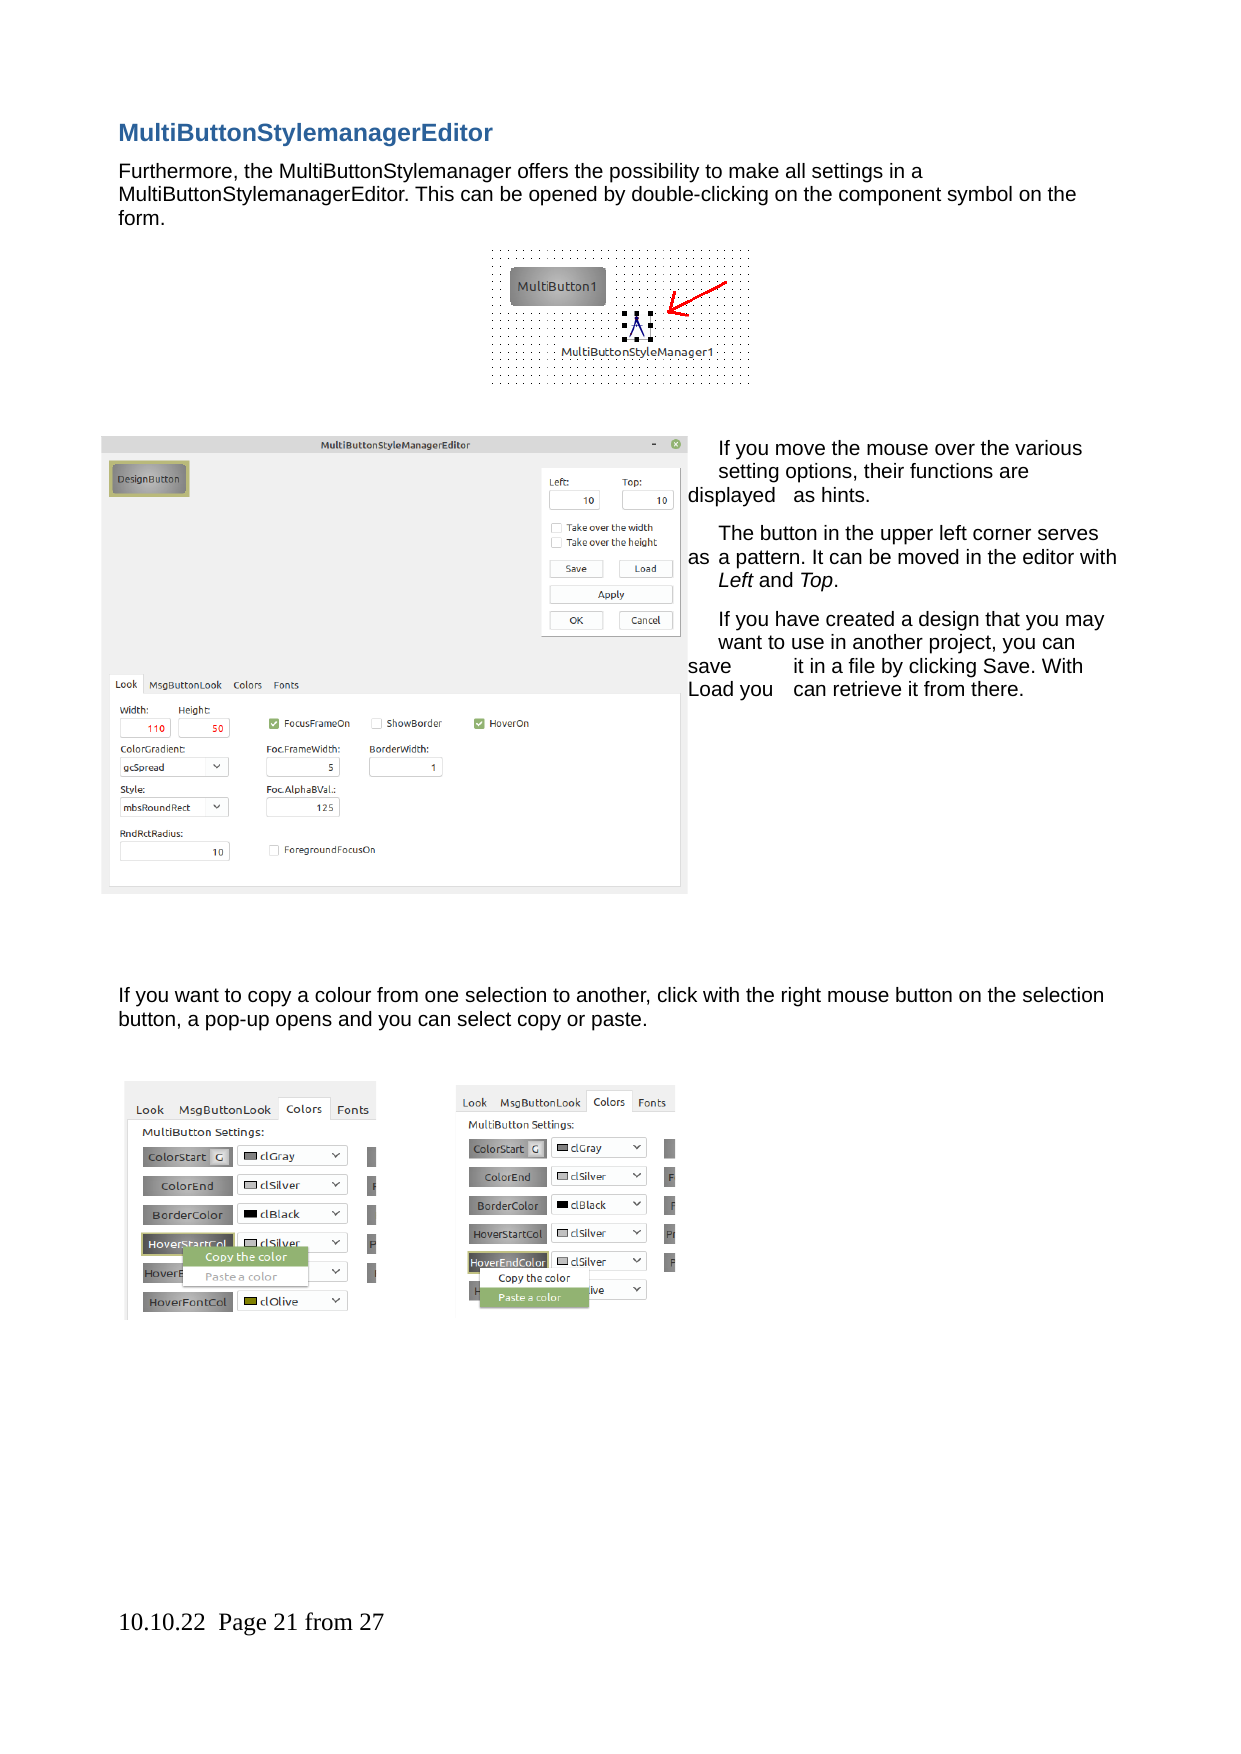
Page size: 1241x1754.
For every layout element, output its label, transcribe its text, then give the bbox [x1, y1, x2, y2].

text Furthermore, the MultiButtonStylemanager offers the possibility to make all settings in a MultiButtonStylemanagerEditor. This can be opened by double-clicking on the component symbol on the form. [118, 159, 1122, 230]
picture [489, 245, 751, 390]
text The button in the upper left corner serves as a pattern. It can be moved in the editor with Left and Top. [688, 522, 1122, 592]
subtitle MultiButtonStylemanagerEditor [118, 118, 1122, 147]
text If you move the mouse over the various setting options, their functions are displayed as hints. [688, 436, 1122, 507]
picture [101, 436, 688, 894]
picture [455, 1085, 676, 1318]
picture [124, 1081, 377, 1320]
text If you want to copy a colour from one selection to another, click with the right mouse button on the selection button, a pop-up opens and you can select copy or paste. [118, 984, 1122, 1031]
text If you have created a design that you may want to use in another project, you can save it in a file by clicking Save. With Load you can retrieve it from there. [688, 607, 1122, 702]
